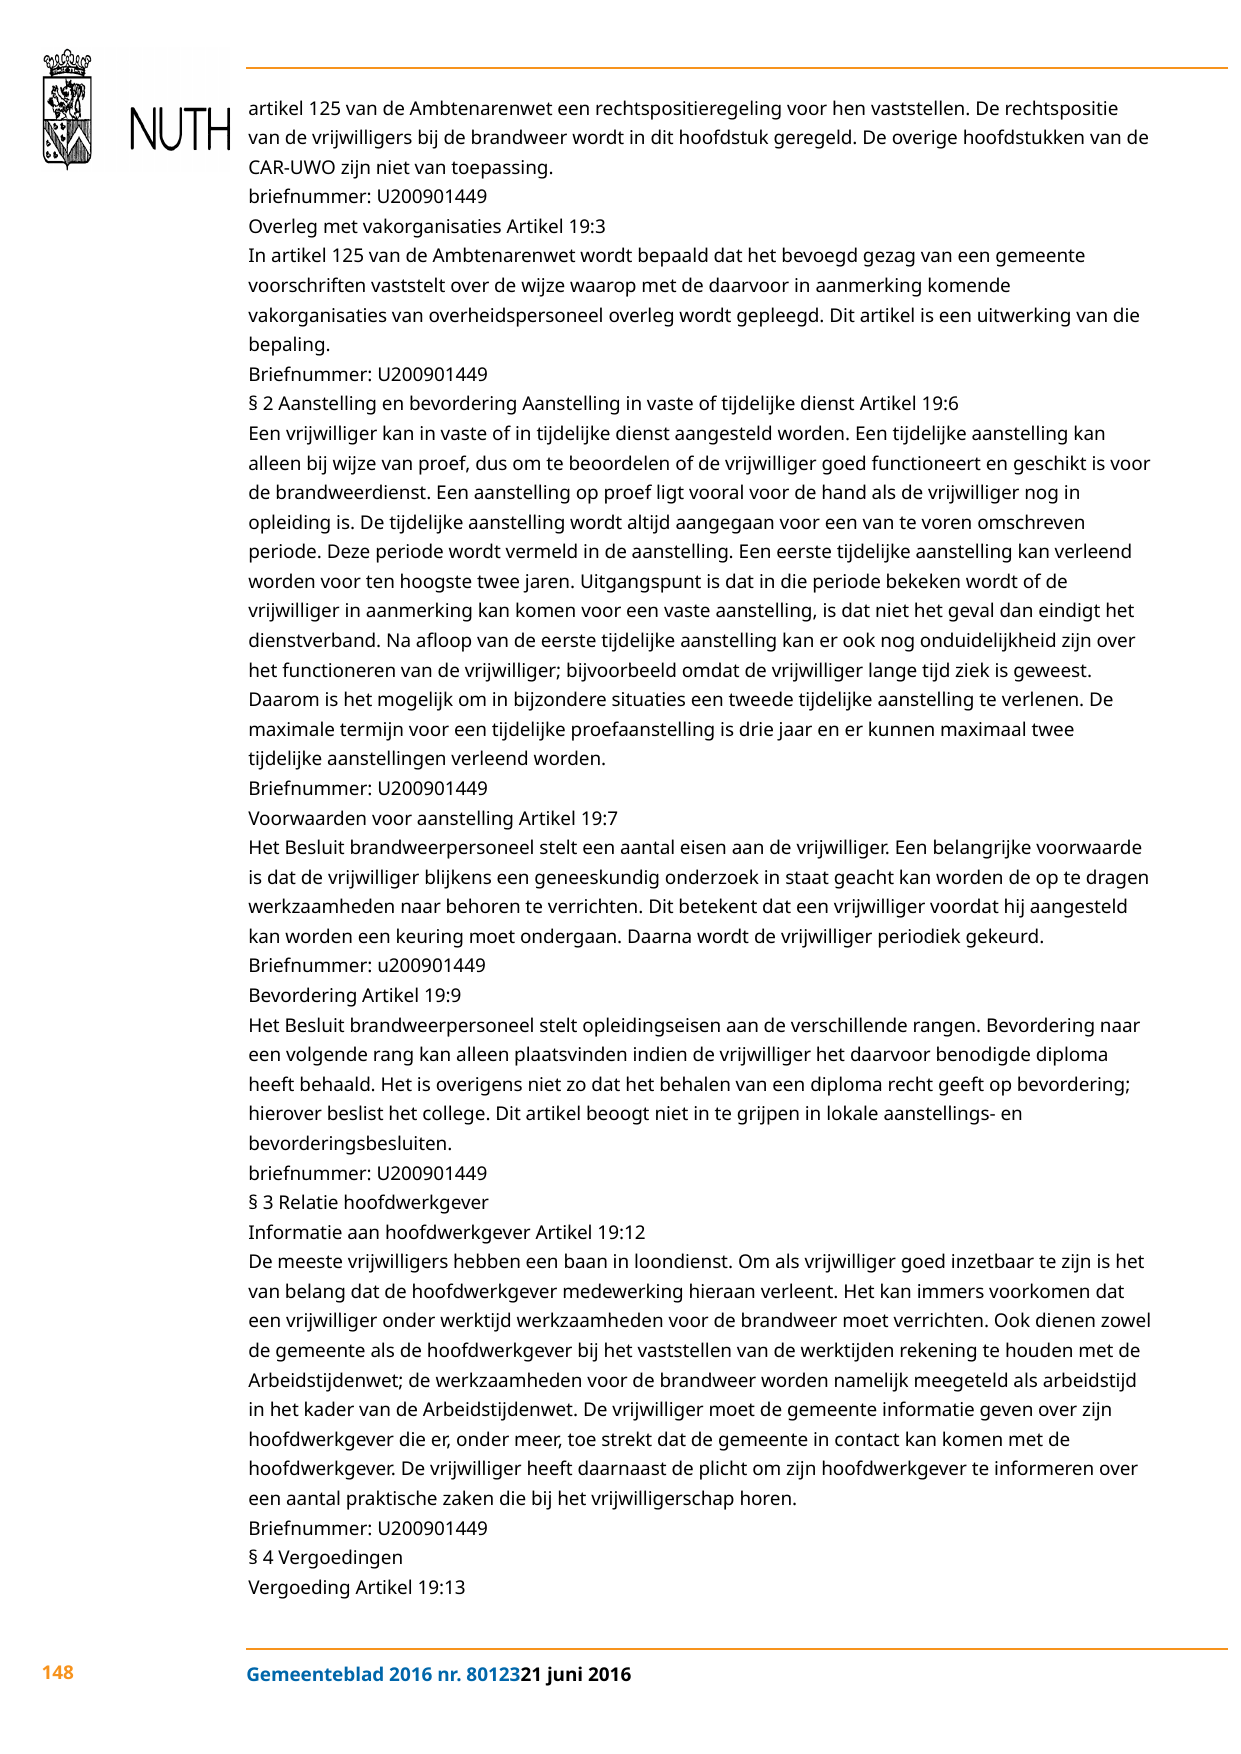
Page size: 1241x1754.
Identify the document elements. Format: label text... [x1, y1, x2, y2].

text § 4 Vergoedingen [248, 1544, 1152, 1570]
text In artikel 125 van de Ambtenarenwet wordt bepaald dat het bevoegd gezag van een gemeente voorschriften vaststelt over de wijze waarop met de daarvoor in aanmerking komende vakorganisaties van overheidspersoneel overleg wordt gepleegd. Dit artikel is een uitwerking van die bepaling. [248, 243, 1152, 357]
text Overleg met vakorganisaties Artikel 19:3 [248, 213, 1152, 239]
text artikel 125 van de Ambtenarenwet een rechtspositieregeling voor hen vaststellen. De rechtspositie van de vrijwilligers bij de brandweer wordt in dit hoofdstuk geregeld. De overige hoofdstukken van de CAR-UWO zijn niet van toepassing. [248, 95, 1152, 180]
text Het Besluit brandweerpersoneel stelt een aantal eisen aan de vrijwilliger. Een belangrijke voorwaarde is dat de vrijwilliger blijkens een geneeskundig onderzoek in staat geacht kan worden de op te dragen werkzaamheden naar behoren te verrichten. Dit betekent dat een vrijwilliger voordat hij aangesteld kan worden een keuring moet ondergaan. Daarna wordt de vrijwilliger periodiek gekeurd. [248, 834, 1152, 949]
text § 2 Aanstelling en bevordering Aanstelling in vaste of tijdelijke dienst Artikel 19:6 [248, 391, 1152, 416]
text briefnummer: U200901449 [248, 183, 1152, 209]
picture [41, 47, 231, 172]
text De meeste vrijwilligers hebben een baan in loondienst. Om als vrijwilliger goed inzetbaar te zijn is het van belang dat de hoofdwerkgever medewerking hieraan verleent. Het kan immers voorkomen dat een vrijwilliger onder werktijd werkzaamheden voor de brandweer moet verrichten. Ook dienen zowel de gemeente als de hoofdwerkgever bij het vaststellen van de werktijden rekening te houden met de Arbeidstijdenwet; de werkzaamheden voor de brandweer worden namelijk meegeteld als arbeidstijd in het kader van de Arbeidstijdenwet. De vrijwilliger moet de gemeente informatie geven over zijn hoofdwerkgever die er, onder meer, toe strekt dat de gemeente in contact kan komen met de hoofdwerkgever. De vrijwilliger heeft daarnaast de plicht om zijn hoofdwerkgever te informeren over een aantal praktische zaken die bij het vrijwilligerschap horen. [248, 1248, 1152, 1511]
text Briefnummer: U200901449 [248, 361, 1152, 387]
text Bevordering Artikel 19:9 [248, 982, 1152, 1008]
text Briefnummer: u200901449 [248, 953, 1152, 978]
text Briefnummer: U200901449 [248, 775, 1152, 801]
text Vergoeding Artikel 19:13 [248, 1574, 1152, 1600]
text briefnummer: U200901449 [248, 1160, 1152, 1186]
text § 3 Relatie hoofdwerkgever [248, 1189, 1152, 1215]
text Briefnummer: U200901449 [248, 1515, 1152, 1541]
text Het Besluit brandweerpersoneel stelt opleidingseisen aan de verschillende rangen. Bevordering naar een volgende rang kan alleen plaatsvinden indien de vrijwilliger het daarvoor benodigde diploma heeft behaald. Het is overigens niet zo dat het behalen van een diploma recht geeft op bevordering; hierover beslist het college. Dit artikel beoogt niet in te grijpen in lokale aanstellings- en bevorderingsbesluiten. [248, 1012, 1152, 1156]
text Voorwaarden voor aanstelling Artikel 19:7 [248, 805, 1152, 831]
text Informatie aan hoofdwerkgever Artikel 19:12 [248, 1219, 1152, 1245]
text Een vrijwilliger kan in vaste of in tijdelijke dienst aangesteld worden. Een tijdelijke aanstelling kan alleen bij wijze van proef, dus om te beoordelen of de vrijwilliger goed functioneert en geschikt is voor de brandweerdienst. Een aanstelling op proef ligt vooral voor de hand als de vrijwilliger nog in opleiding is. De tijdelijke aanstelling wordt altijd aangegaan voor een van te voren omschreven periode. Deze periode wordt vermeld in de aanstelling. Een eerste tijdelijke aanstelling kan verleend worden voor ten hoogste twee jaren. Uitgangspunt is dat in die periode bekeken wordt of de vrijwilliger in aanmerking kan komen voor een vaste aanstelling, is dat niet het geval dan eindigt het dienstverband. Na afloop van de eerste tijdelijke aanstelling kan er ook nog onduidelijkheid zijn over het functioneren van de vrijwilliger; bijvoorbeeld omdat de vrijwilliger lange tijd ziek is geweest. Daarom is het mogelijk om in bijzondere situaties een tweede tijdelijke aanstelling te verlenen. De maximale termijn voor een tijdelijke proefaanstelling is drie jaar en er kunnen maximaal twee tijdelijke aanstellingen verleend worden. [248, 420, 1152, 771]
